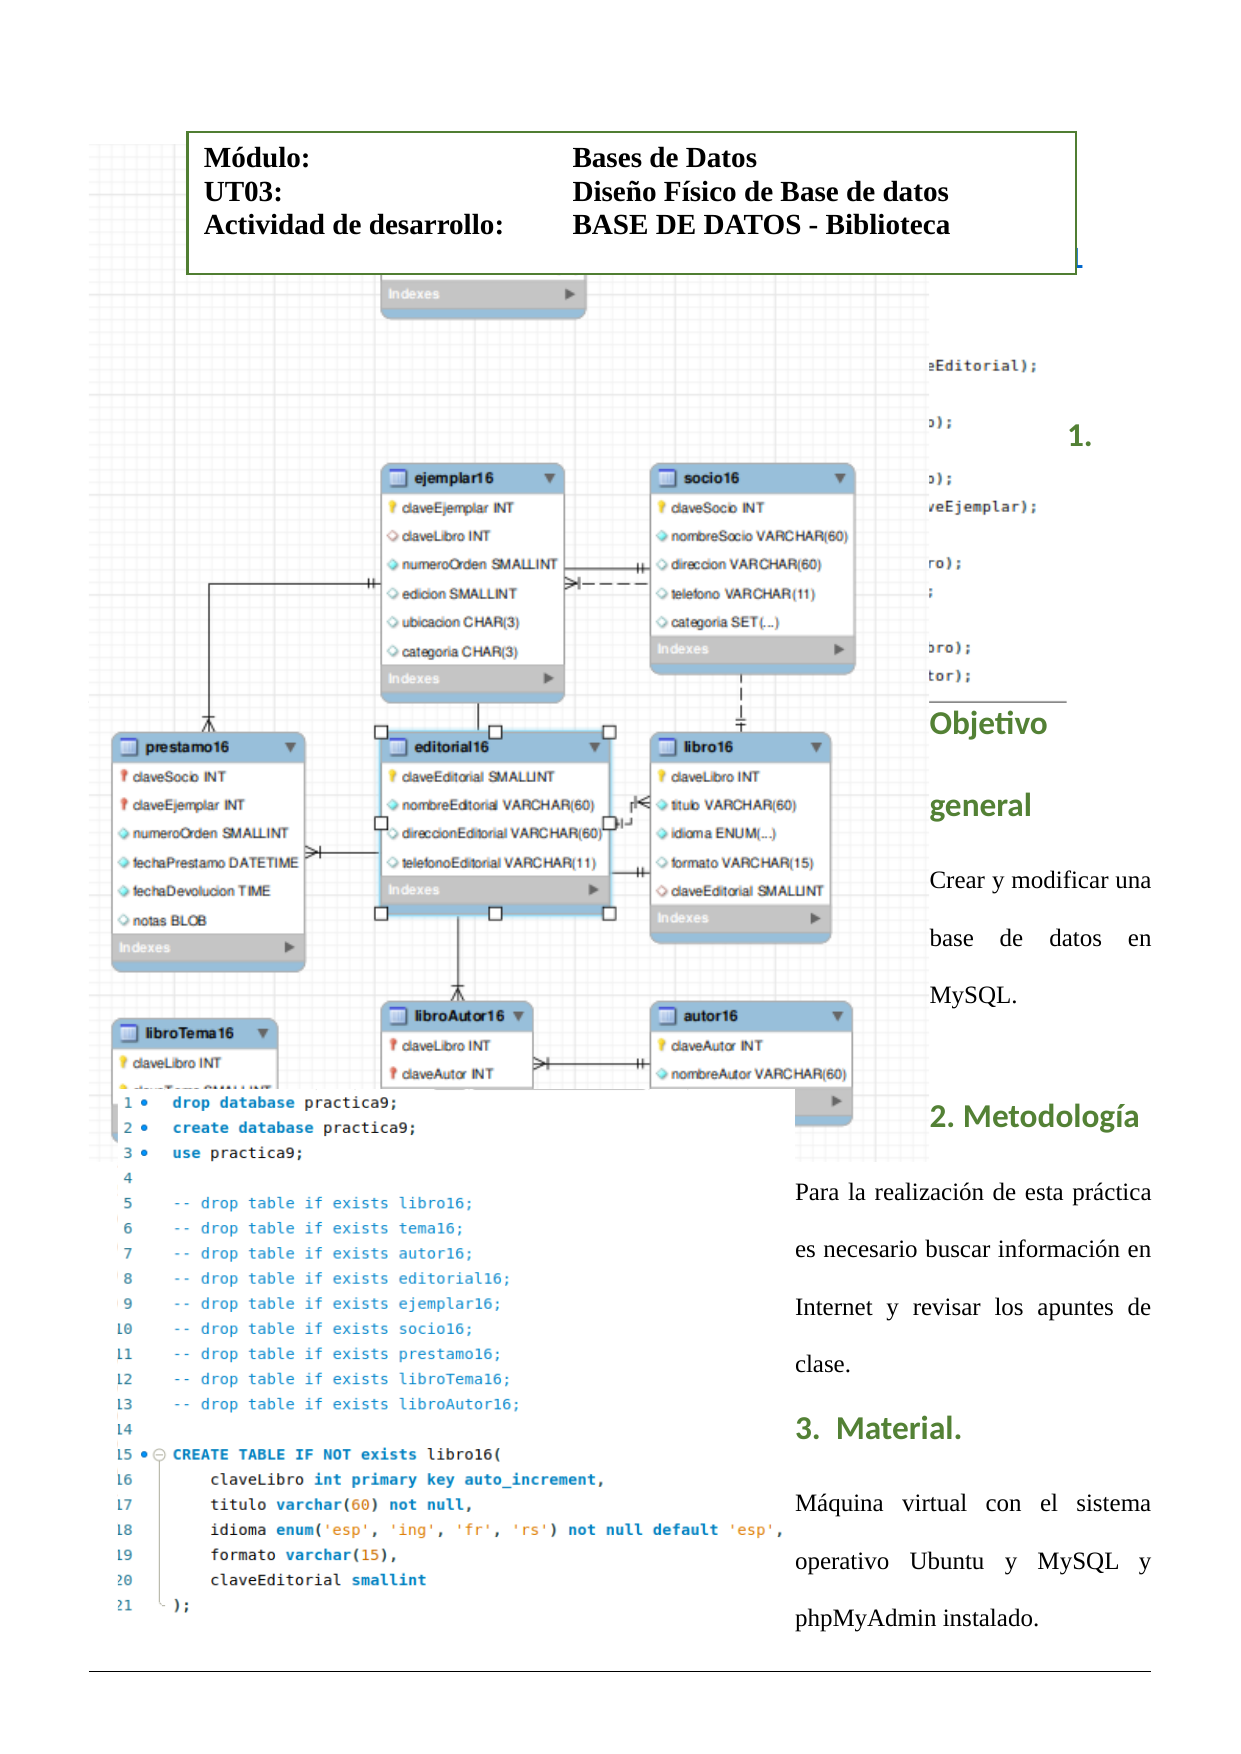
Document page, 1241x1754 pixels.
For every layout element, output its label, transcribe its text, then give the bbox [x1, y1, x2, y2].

list Para la realización de esta práctica es necesario buscar información en Internet y revisar los apuntes de clase. [795, 1177, 1152, 1378]
text Módulo: Bases de Datos [203, 140, 1060, 174]
text Actividad de desarrollo: BASE DE DATOS - Biblioteca [203, 207, 1060, 241]
list [89, 1407, 102, 1447]
list 3. Material. [795, 1407, 1152, 1447]
list [89, 1177, 102, 1378]
list 2. Metodología [930, 1095, 1152, 1136]
list Máquina virtual con el sistema operativo Ubuntu y MySQL y phpMyAdmin instalado. [89, 1488, 1152, 1632]
list Crear y modificar una base de datos en MySQL. [930, 865, 1152, 1009]
text UT03: Diseño Físico de Base de datos [203, 174, 1060, 207]
list 1. Objetivo general [930, 414, 1152, 824]
